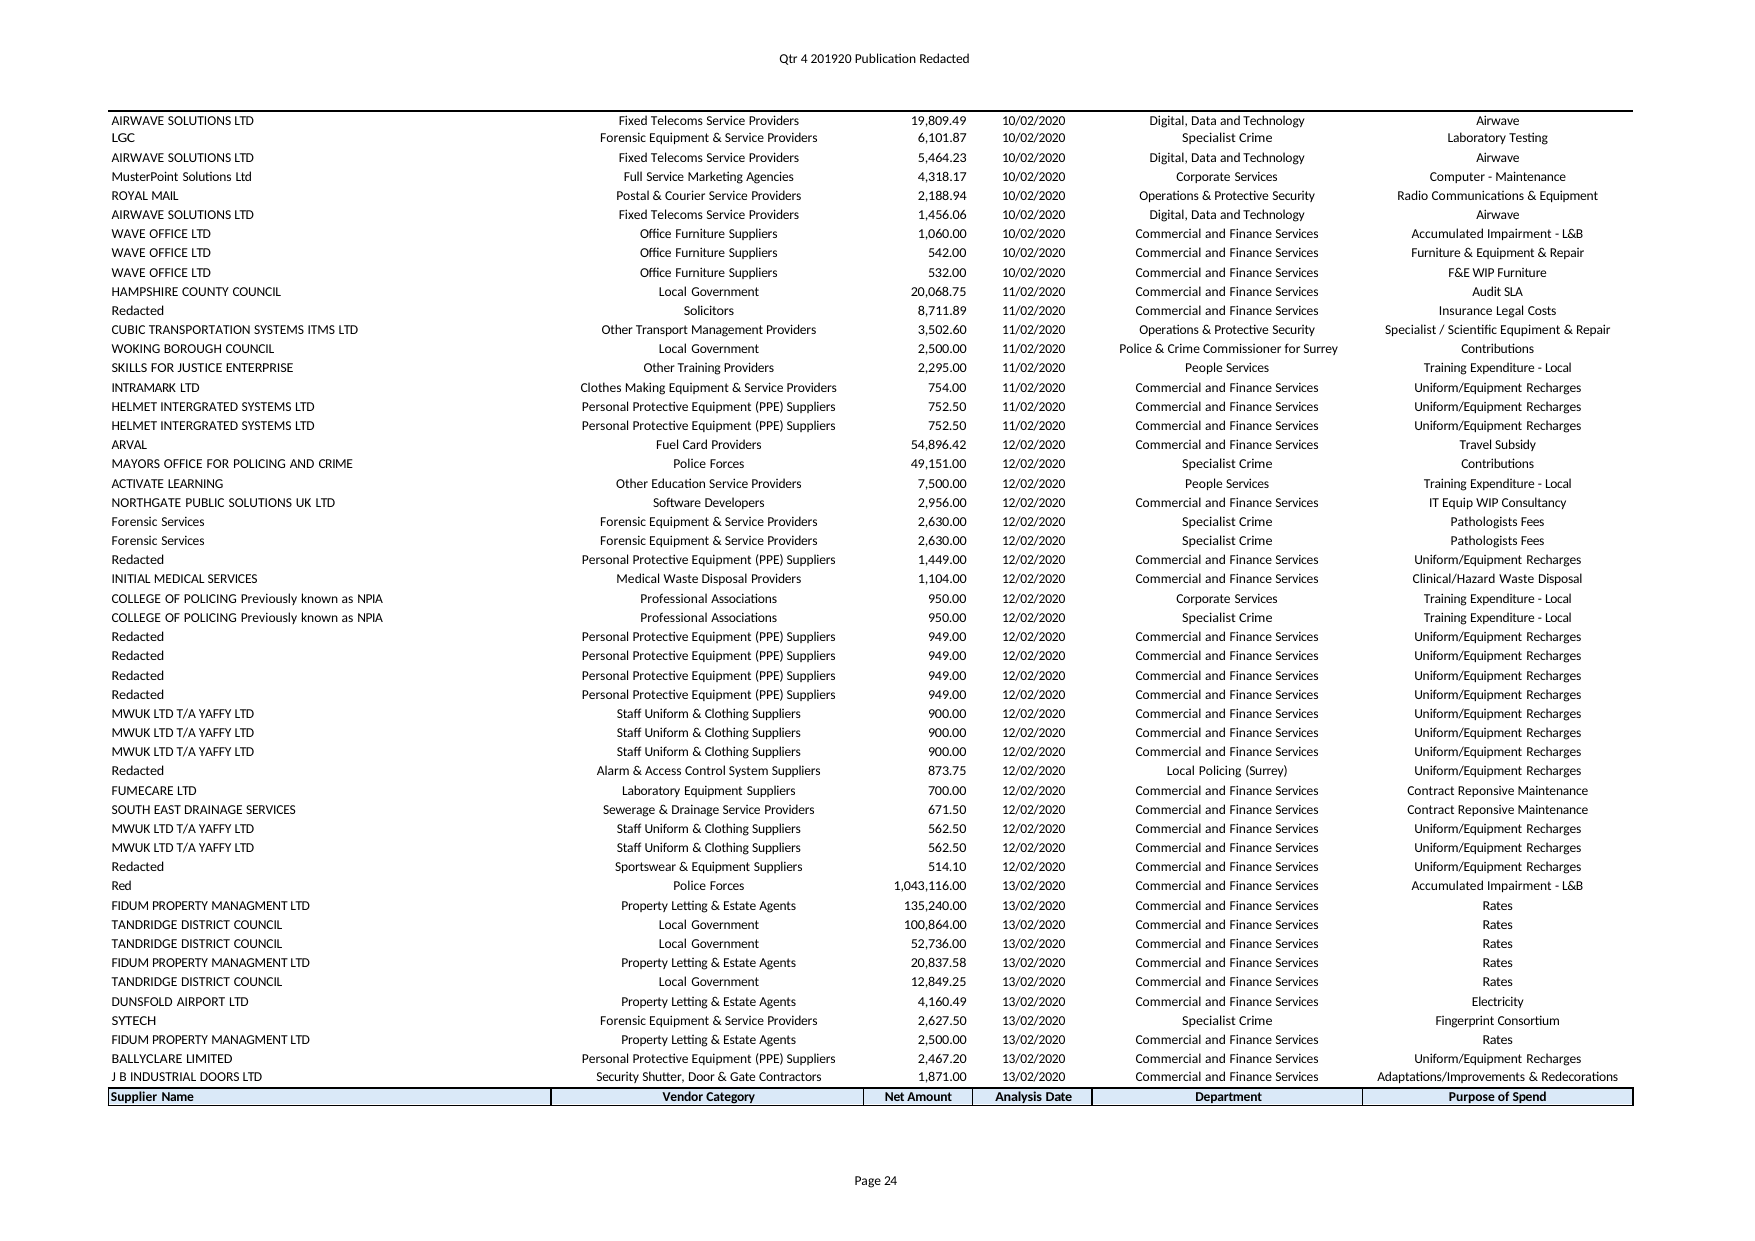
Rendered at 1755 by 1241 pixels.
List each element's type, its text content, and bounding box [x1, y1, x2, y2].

table_cell ACTIVATE LEARNING [108, 474, 551, 493]
table_cell WAVE OFFICE LTD [108, 244, 551, 263]
table_cell Commercial and Finance Services [1092, 877, 1362, 896]
table_cell 11/02/2020 [973, 398, 1092, 417]
table_cell 514.10 [864, 858, 973, 877]
table_cell Uniform/Equipment Recharges [1363, 666, 1633, 685]
table_cell TANDRIDGE DISTRICT COUNCIL [108, 935, 551, 954]
table_cell Contributions [1363, 340, 1633, 359]
table_cell Electricity [1363, 992, 1633, 1011]
table_cell Specialist Crime [1092, 513, 1362, 532]
table_cell Airwave [1363, 112, 1633, 129]
table_cell Training Expenditure - Local [1363, 589, 1633, 608]
table_cell Police & Crime Commissioner for Surrey [1092, 340, 1362, 359]
table_cell Corporate Services [1092, 168, 1362, 187]
table_header Net Amount [864, 1089, 972, 1104]
table_cell Uniform/Equipment Recharges [1363, 647, 1633, 666]
table_cell People Services [1092, 359, 1362, 378]
table_cell 20,837.58 [864, 954, 973, 973]
table_cell Medical Waste Disposal Providers [551, 570, 863, 589]
table_cell 10/02/2020 [973, 129, 1092, 148]
table_cell 13/02/2020 [973, 896, 1092, 915]
table_cell 10/02/2020 [973, 148, 1092, 167]
table_cell Commercial and Finance Services [1092, 800, 1362, 819]
table_cell Commercial and Finance Services [1092, 896, 1362, 915]
table_cell 11/02/2020 [973, 302, 1092, 321]
table_cell 52,736.00 [864, 935, 973, 954]
table_header Department [1093, 1089, 1362, 1104]
table_cell Professional Associations [551, 589, 863, 608]
table_cell Airwave [1363, 206, 1633, 225]
table_cell Specialist Crime [1092, 532, 1362, 551]
table_header Vendor Category [552, 1089, 863, 1104]
table_cell Sportswear & Equipment Suppliers [551, 858, 863, 877]
table_cell Pathologists Fees [1363, 513, 1633, 532]
table_cell AIRWAVE SOLUTIONS LTD [108, 112, 551, 129]
table_cell Computer - Maintenance [1363, 168, 1633, 187]
table_cell 13/02/2020 [973, 915, 1092, 934]
table_cell Clothes Making Equipment & Service Providers [551, 378, 863, 397]
table_cell Staff Uniform & Clothing Suppliers [551, 839, 863, 858]
table_cell Police Forces [551, 455, 863, 474]
table_cell Redacted [108, 762, 551, 781]
table_cell Clinical/Hazard Waste Disposal [1363, 570, 1633, 589]
table_cell Security Shutter, Door & Gate Contractors [551, 1069, 863, 1087]
table_cell LGC [108, 129, 551, 148]
table_cell MAYORS OFFICE FOR POLICING AND CRIME [108, 455, 551, 474]
table_cell 11/02/2020 [973, 417, 1092, 436]
table_cell Commercial and Finance Services [1092, 551, 1362, 570]
table_cell 752.50 [864, 417, 973, 436]
table_cell Uniform/Equipment Recharges [1363, 398, 1633, 417]
table_cell 12/02/2020 [973, 820, 1092, 839]
table_cell WOKING BOROUGH COUNCIL [108, 340, 551, 359]
table_cell Redacted [108, 302, 551, 321]
table_cell 13/02/2020 [973, 877, 1092, 896]
table_cell Uniform/Equipment Recharges [1363, 685, 1633, 704]
table_cell 950.00 [864, 609, 973, 628]
table_cell 2,188.94 [864, 187, 973, 206]
table_cell FIDUM PROPERTY MANAGMENT LTD [108, 896, 551, 915]
table_cell 8,711.89 [864, 302, 973, 321]
table_cell Fixed Telecoms Service Providers [551, 206, 863, 225]
table_cell Personal Protective Equipment (PPE) Suppliers [551, 666, 863, 685]
table_cell Postal & Courier Service Providers [551, 187, 863, 206]
table_cell Staff Uniform & Clothing Suppliers [551, 743, 863, 762]
table_cell Commercial and Finance Services [1092, 628, 1362, 647]
table_cell Rates [1363, 1031, 1633, 1050]
table_cell 2,467.20 [864, 1050, 973, 1069]
table_cell Local Government [551, 973, 863, 992]
table_cell Commercial and Finance Services [1092, 781, 1362, 800]
table_cell Personal Protective Equipment (PPE) Suppliers [551, 647, 863, 666]
table_cell Commercial and Finance Services [1092, 436, 1362, 455]
table_cell 12/02/2020 [973, 609, 1092, 628]
table_cell 13/02/2020 [973, 1011, 1092, 1031]
table_cell 2,500.00 [864, 1031, 973, 1050]
table_cell 1,043,116.00 [864, 877, 973, 896]
table_cell Furniture & Equipment & Repair [1363, 244, 1633, 263]
table_cell Uniform/Equipment Recharges [1363, 1050, 1633, 1069]
table_cell IT Equip WIP Consultancy [1363, 494, 1633, 513]
table_cell Redacted [108, 685, 551, 704]
table_cell 950.00 [864, 589, 973, 608]
table_cell 4,318.17 [864, 168, 973, 187]
table_cell 1,871.00 [864, 1069, 973, 1087]
table_cell Rates [1363, 954, 1633, 973]
table_cell Personal Protective Equipment (PPE) Suppliers [551, 417, 863, 436]
table_cell Commercial and Finance Services [1092, 283, 1362, 302]
table_cell 1,456.06 [864, 206, 973, 225]
table_cell 10/02/2020 [973, 263, 1092, 282]
table_cell Radio Communications & Equipment [1363, 187, 1633, 206]
table_cell Airwave [1363, 148, 1633, 167]
table_cell Digital, Data and Technology [1092, 148, 1362, 167]
table_cell Local Government [551, 935, 863, 954]
table_cell Commercial and Finance Services [1092, 1050, 1362, 1069]
table_cell Commercial and Finance Services [1092, 378, 1362, 397]
table_cell Redacted [108, 628, 551, 647]
table_cell 11/02/2020 [973, 359, 1092, 378]
table_cell Property Letting & Estate Agents [551, 896, 863, 915]
table_cell Solicitors [551, 302, 863, 321]
table_cell TANDRIDGE DISTRICT COUNCIL [108, 915, 551, 934]
table_cell Rates [1363, 896, 1633, 915]
table_cell 10/02/2020 [973, 187, 1092, 206]
table_cell FIDUM PROPERTY MANAGMENT LTD [108, 954, 551, 973]
table_cell Fixed Telecoms Service Providers [551, 148, 863, 167]
table_cell Commercial and Finance Services [1092, 570, 1362, 589]
table_cell 2,295.00 [864, 359, 973, 378]
table_cell Uniform/Equipment Recharges [1363, 417, 1633, 436]
table_cell CUBIC TRANSPORTATION SYSTEMS ITMS LTD [108, 321, 551, 340]
table_cell Office Furniture Suppliers [551, 263, 863, 282]
table_cell Commercial and Finance Services [1092, 724, 1362, 743]
table_cell 12/02/2020 [973, 800, 1092, 819]
table_cell Uniform/Equipment Recharges [1363, 551, 1633, 570]
table_cell Specialist Crime [1092, 1011, 1362, 1031]
table_cell Digital, Data and Technology [1092, 112, 1362, 129]
table_cell Commercial and Finance Services [1092, 858, 1362, 877]
table_cell Rates [1363, 935, 1633, 954]
table_cell 10/02/2020 [973, 112, 1092, 129]
table_cell 700.00 [864, 781, 973, 800]
table_cell Training Expenditure - Local [1363, 609, 1633, 628]
table_header Purpose of Spend [1363, 1089, 1632, 1104]
table_cell Commercial and Finance Services [1092, 992, 1362, 1011]
table_cell 12/02/2020 [973, 762, 1092, 781]
table_cell INTRAMARK LTD [108, 378, 551, 397]
table_cell 13/02/2020 [973, 954, 1092, 973]
table_cell Forensic Equipment & Service Providers [551, 129, 863, 148]
table_cell AIRWAVE SOLUTIONS LTD [108, 206, 551, 225]
table_cell Commercial and Finance Services [1092, 685, 1362, 704]
table_cell 11/02/2020 [973, 340, 1092, 359]
table_cell 900.00 [864, 724, 973, 743]
table_cell SYTECH [108, 1011, 551, 1031]
table_cell COLLEGE OF POLICING Previously known as NPIA [108, 609, 551, 628]
table_cell Contract Reponsive Maintenance [1363, 800, 1633, 819]
table_cell HAMPSHIRE COUNTY COUNCIL [108, 283, 551, 302]
table_cell F&E WIP Furniture [1363, 263, 1633, 282]
table_cell 100,864.00 [864, 915, 973, 934]
table_cell 10/02/2020 [973, 244, 1092, 263]
table_cell 2,630.00 [864, 513, 973, 532]
table_cell ARVAL [108, 436, 551, 455]
table_cell 949.00 [864, 685, 973, 704]
table_cell Digital, Data and Technology [1092, 206, 1362, 225]
table_cell Professional Associations [551, 609, 863, 628]
table_cell Commercial and Finance Services [1092, 915, 1362, 934]
table_cell Uniform/Equipment Recharges [1363, 762, 1633, 781]
table_cell Laboratory Testing [1363, 129, 1633, 148]
table_cell Fuel Card Providers [551, 436, 863, 455]
table_cell Training Expenditure - Local [1363, 474, 1633, 493]
table_cell AIRWAVE SOLUTIONS LTD [108, 148, 551, 167]
table_cell 12/02/2020 [973, 589, 1092, 608]
table_cell MWUK LTD T/A YAFFY LTD [108, 820, 551, 839]
table_cell Sewerage & Drainage Service Providers [551, 800, 863, 819]
table_cell Alarm & Access Control System Suppliers [551, 762, 863, 781]
table_cell Other Training Providers [551, 359, 863, 378]
table_cell Property Letting & Estate Agents [551, 1031, 863, 1050]
table_header Supplier Name [109, 1089, 550, 1104]
table_cell 12/02/2020 [973, 513, 1092, 532]
table_cell 13/02/2020 [973, 973, 1092, 992]
table_cell 12/02/2020 [973, 743, 1092, 762]
table_cell 5,464.23 [864, 148, 973, 167]
table_cell Uniform/Equipment Recharges [1363, 820, 1633, 839]
table_cell Insurance Legal Costs [1363, 302, 1633, 321]
table_cell Commercial and Finance Services [1092, 647, 1362, 666]
table_cell 10/02/2020 [973, 168, 1092, 187]
table_cell 19,809.49 [864, 112, 973, 129]
table_cell Uniform/Equipment Recharges [1363, 628, 1633, 647]
table_cell Redacted [108, 551, 551, 570]
table_cell 13/02/2020 [973, 1069, 1092, 1087]
table_cell Commercial and Finance Services [1092, 302, 1362, 321]
table_cell J B INDUSTRIAL DOORS LTD [108, 1069, 551, 1087]
table_cell 12/02/2020 [973, 570, 1092, 589]
table_cell Laboratory Equipment Suppliers [551, 781, 863, 800]
table_cell Commercial and Finance Services [1092, 244, 1362, 263]
table_cell Commercial and Finance Services [1092, 973, 1362, 992]
table_cell 754.00 [864, 378, 973, 397]
table_cell Software Developers [551, 494, 863, 513]
table_cell Forensic Equipment & Service Providers [551, 532, 863, 551]
table_cell 873.75 [864, 762, 973, 781]
table_cell Specialist / Scientific Equpiment & Repair [1363, 321, 1633, 340]
table_cell NORTHGATE PUBLIC SOLUTIONS UK LTD [108, 494, 551, 513]
table_cell Commercial and Finance Services [1092, 225, 1362, 244]
table_cell Specialist Crime [1092, 609, 1362, 628]
table_cell Uniform/Equipment Recharges [1363, 378, 1633, 397]
table_cell Operations & Protective Security [1092, 321, 1362, 340]
table_cell WAVE OFFICE LTD [108, 263, 551, 282]
table_cell 10/02/2020 [973, 225, 1092, 244]
table_cell Other Education Service Providers [551, 474, 863, 493]
table_cell 949.00 [864, 628, 973, 647]
table_cell Property Letting & Estate Agents [551, 954, 863, 973]
table_cell 562.50 [864, 839, 973, 858]
table_cell Local Policing (Surrey) [1092, 762, 1362, 781]
table_cell SKILLS FOR JUSTICE ENTERPRISE [108, 359, 551, 378]
table_cell Police Forces [551, 877, 863, 896]
table_cell Local Government [551, 283, 863, 302]
table_cell People Services [1092, 474, 1362, 493]
table_cell Specialist Crime [1092, 129, 1362, 148]
table_cell ROYAL MAIL [108, 187, 551, 206]
table_cell Accumulated Impairment - L&B [1363, 225, 1633, 244]
table_cell Commercial and Finance Services [1092, 417, 1362, 436]
table_cell Uniform/Equipment Recharges [1363, 858, 1633, 877]
table_cell 20,068.75 [864, 283, 973, 302]
table_cell 542.00 [864, 244, 973, 263]
table_cell Staff Uniform & Clothing Suppliers [551, 705, 863, 724]
table_cell Property Letting & Estate Agents [551, 992, 863, 1011]
table_cell 671.50 [864, 800, 973, 819]
table_cell HELMET INTERGRATED SYSTEMS LTD [108, 417, 551, 436]
table_cell 2,630.00 [864, 532, 973, 551]
table_cell 1,060.00 [864, 225, 973, 244]
table_cell 12/02/2020 [973, 647, 1092, 666]
table_cell 12/02/2020 [973, 705, 1092, 724]
table_cell MWUK LTD T/A YAFFY LTD [108, 724, 551, 743]
table_cell Uniform/Equipment Recharges [1363, 743, 1633, 762]
table_cell Rates [1363, 973, 1633, 992]
table_cell 7,500.00 [864, 474, 973, 493]
table_cell Commercial and Finance Services [1092, 820, 1362, 839]
table_cell 12/02/2020 [973, 724, 1092, 743]
table_cell MWUK LTD T/A YAFFY LTD [108, 705, 551, 724]
table_cell Redacted [108, 647, 551, 666]
table_cell Commercial and Finance Services [1092, 1031, 1362, 1050]
table_cell Staff Uniform & Clothing Suppliers [551, 724, 863, 743]
table_cell 12/02/2020 [973, 436, 1092, 455]
table_cell Personal Protective Equipment (PPE) Suppliers [551, 398, 863, 417]
table_cell Office Furniture Suppliers [551, 244, 863, 263]
table_cell Rates [1363, 915, 1633, 934]
table_cell HELMET INTERGRATED SYSTEMS LTD [108, 398, 551, 417]
table_cell 2,500.00 [864, 340, 973, 359]
table_cell Specialist Crime [1092, 455, 1362, 474]
table_cell 900.00 [864, 705, 973, 724]
table_cell 13/02/2020 [973, 1031, 1092, 1050]
table_cell Audit SLA [1363, 283, 1633, 302]
table_cell Personal Protective Equipment (PPE) Suppliers [551, 1050, 863, 1069]
table_cell Local Government [551, 915, 863, 934]
table_cell Accumulated Impairment - L&B [1363, 877, 1633, 896]
table_cell Commercial and Finance Services [1092, 494, 1362, 513]
table_cell Corporate Services [1092, 589, 1362, 608]
table_cell Commercial and Finance Services [1092, 1069, 1362, 1087]
table_cell 4,160.49 [864, 992, 973, 1011]
table_cell FIDUM PROPERTY MANAGMENT LTD [108, 1031, 551, 1050]
table_cell Uniform/Equipment Recharges [1363, 705, 1633, 724]
table_cell Other Transport Management Providers [551, 321, 863, 340]
table_cell 2,627.50 [864, 1011, 973, 1031]
table_cell Commercial and Finance Services [1092, 263, 1362, 282]
table_cell Commercial and Finance Services [1092, 666, 1362, 685]
table_cell Forensic Equipment & Service Providers [551, 513, 863, 532]
table_cell 11/02/2020 [973, 321, 1092, 340]
table_cell 11/02/2020 [973, 378, 1092, 397]
table_cell DUNSFOLD AIRPORT LTD [108, 992, 551, 1011]
table_cell 54,896.42 [864, 436, 973, 455]
table_cell Commercial and Finance Services [1092, 839, 1362, 858]
table_cell 12/02/2020 [973, 532, 1092, 551]
table_cell 12/02/2020 [973, 551, 1092, 570]
table_cell 12/02/2020 [973, 781, 1092, 800]
table_cell 11/02/2020 [973, 283, 1092, 302]
table_cell 12/02/2020 [973, 666, 1092, 685]
table_cell Fingerprint Consortium [1363, 1011, 1633, 1031]
table_cell Personal Protective Equipment (PPE) Suppliers [551, 551, 863, 570]
table_cell BALLYCLARE LIMITED [108, 1050, 551, 1069]
table_cell 900.00 [864, 743, 973, 762]
table_header Analysis Date [973, 1089, 1091, 1104]
table_cell 12,849.25 [864, 973, 973, 992]
table_cell TANDRIDGE DISTRICT COUNCIL [108, 973, 551, 992]
table_cell Commercial and Finance Services [1092, 935, 1362, 954]
table_cell 12/02/2020 [973, 474, 1092, 493]
table_cell Personal Protective Equipment (PPE) Suppliers [551, 685, 863, 704]
table_cell Contract Reponsive Maintenance [1363, 781, 1633, 800]
table_cell Redacted [108, 666, 551, 685]
table_cell 12/02/2020 [973, 628, 1092, 647]
table_cell 949.00 [864, 647, 973, 666]
table_cell SOUTH EAST DRAINAGE SERVICES [108, 800, 551, 819]
table_cell Uniform/Equipment Recharges [1363, 724, 1633, 743]
table_cell WAVE OFFICE LTD [108, 225, 551, 244]
table_cell MWUK LTD T/A YAFFY LTD [108, 743, 551, 762]
table_cell 12/02/2020 [973, 685, 1092, 704]
table_cell Commercial and Finance Services [1092, 954, 1362, 973]
table_cell 13/02/2020 [973, 935, 1092, 954]
table_cell MWUK LTD T/A YAFFY LTD [108, 839, 551, 858]
table_cell Staff Uniform & Clothing Suppliers [551, 820, 863, 839]
table_cell 135,240.00 [864, 896, 973, 915]
table_cell Fixed Telecoms Service Providers [551, 112, 863, 129]
table_cell 12/02/2020 [973, 839, 1092, 858]
table_cell 752.50 [864, 398, 973, 417]
table_cell Training Expenditure - Local [1363, 359, 1633, 378]
table_cell Uniform/Equipment Recharges [1363, 839, 1633, 858]
table_cell INITIAL MEDICAL SERVICES [108, 570, 551, 589]
table_cell Forensic Equipment & Service Providers [551, 1011, 863, 1031]
table_cell 2,956.00 [864, 494, 973, 513]
table_cell 1,449.00 [864, 551, 973, 570]
table_cell Operations & Protective Security [1092, 187, 1362, 206]
table_cell Red [108, 877, 551, 896]
table_cell Contributions [1363, 455, 1633, 474]
table_cell Office Furniture Suppliers [551, 225, 863, 244]
table_cell Travel Subsidy [1363, 436, 1633, 455]
table_cell 13/02/2020 [973, 992, 1092, 1011]
table_cell 12/02/2020 [973, 858, 1092, 877]
table_cell Commercial and Finance Services [1092, 743, 1362, 762]
table_cell 562.50 [864, 820, 973, 839]
table_cell 532.00 [864, 263, 973, 282]
table_cell 12/02/2020 [973, 494, 1092, 513]
table_cell Adaptations/Improvements & Redecorations [1363, 1069, 1633, 1087]
table_cell FUMECARE LTD [108, 781, 551, 800]
table_cell Pathologists Fees [1363, 532, 1633, 551]
table_cell Local Government [551, 340, 863, 359]
table_cell Forensic Services [108, 532, 551, 551]
table_cell 13/02/2020 [973, 1050, 1092, 1069]
table_cell 49,151.00 [864, 455, 973, 474]
table_cell 12/02/2020 [973, 455, 1092, 474]
table_cell 10/02/2020 [973, 206, 1092, 225]
table_cell 3,502.60 [864, 321, 973, 340]
table_cell 949.00 [864, 666, 973, 685]
table_cell COLLEGE OF POLICING Previously known as NPIA [108, 589, 551, 608]
table_cell Personal Protective Equipment (PPE) Suppliers [551, 628, 863, 647]
table_cell Redacted [108, 858, 551, 877]
table_cell Commercial and Finance Services [1092, 705, 1362, 724]
table_cell Commercial and Finance Services [1092, 398, 1362, 417]
table_cell Forensic Services [108, 513, 551, 532]
table_cell 6,101.87 [864, 129, 973, 148]
table_cell MusterPoint Solutions Ltd [108, 168, 551, 187]
table_cell Full Service Marketing Agencies [551, 168, 863, 187]
table_cell 1,104.00 [864, 570, 973, 589]
